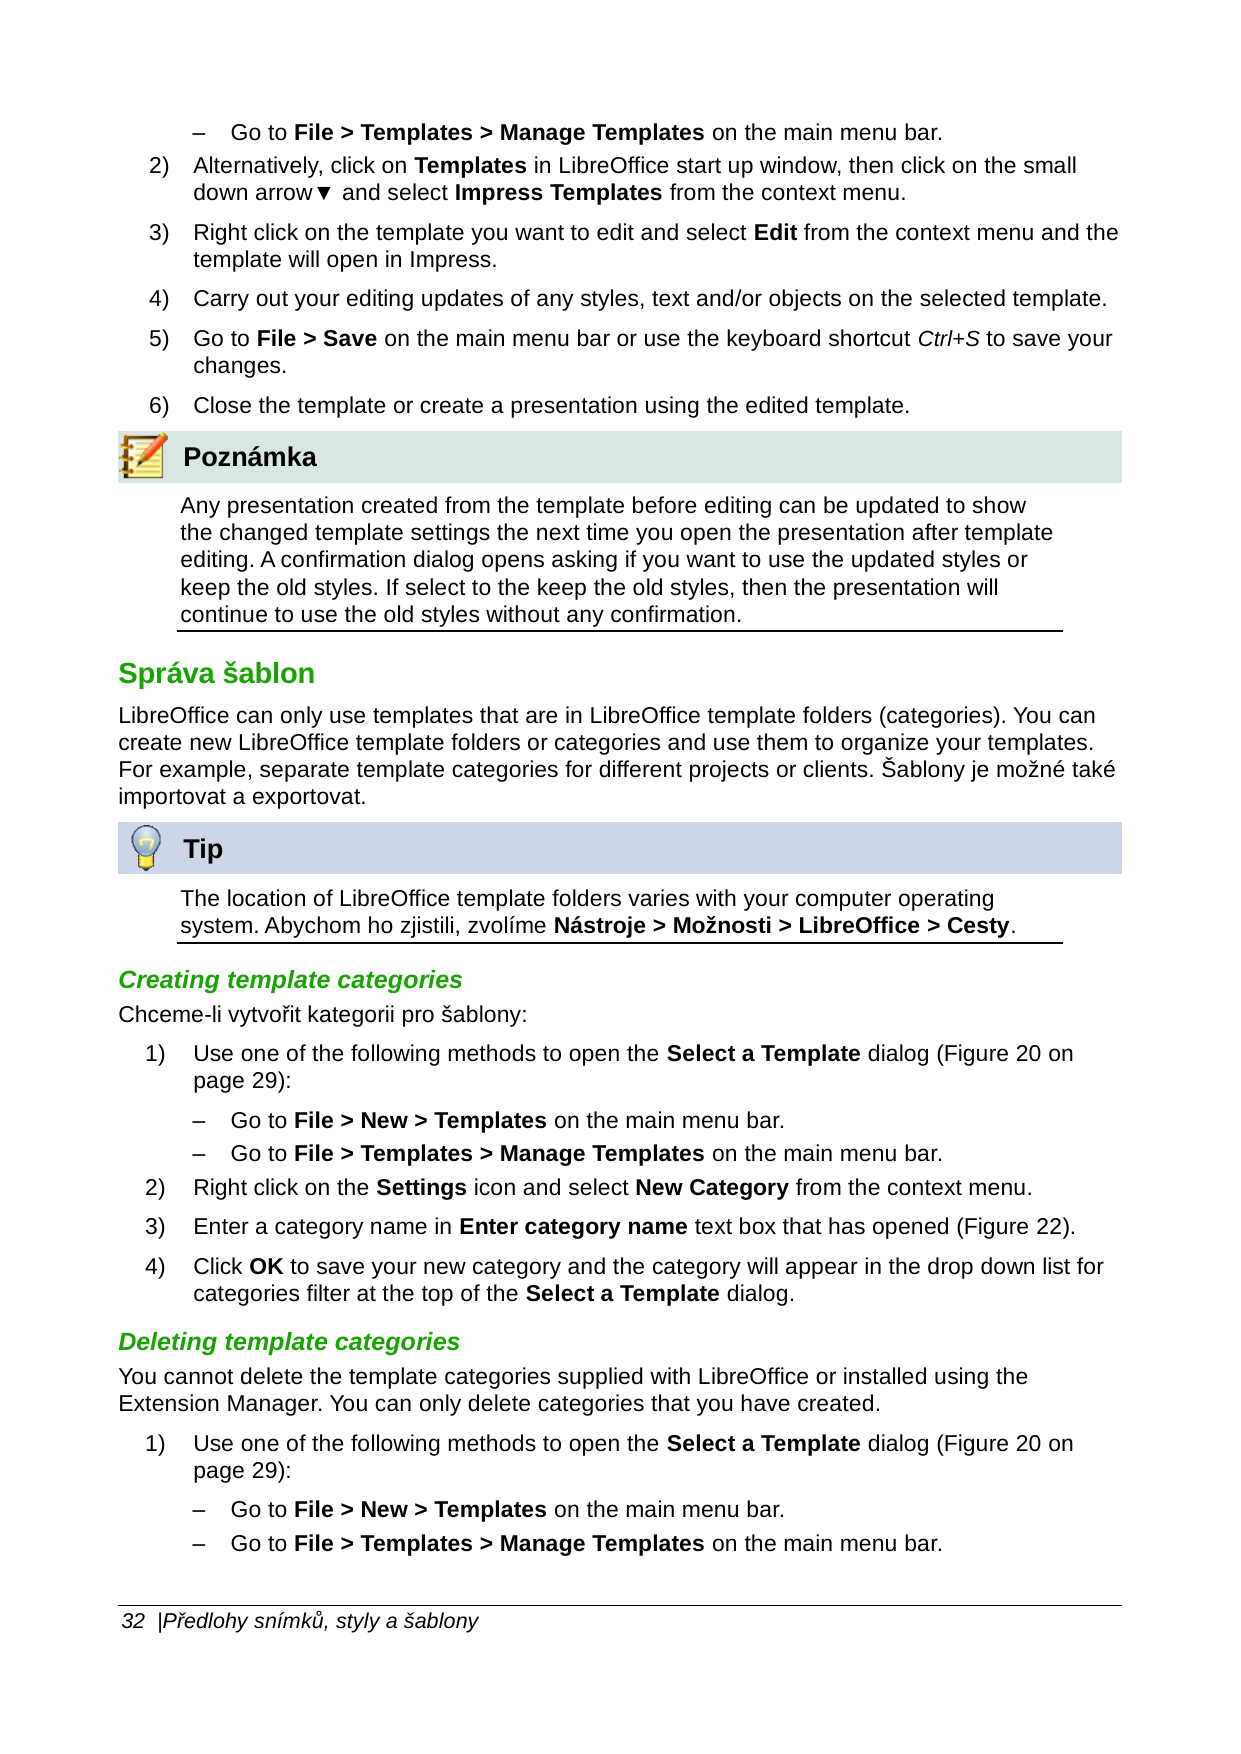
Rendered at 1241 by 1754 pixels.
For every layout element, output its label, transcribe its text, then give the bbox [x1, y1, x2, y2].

picture [119, 823, 170, 874]
subtitle Poznámka [118, 438, 1122, 479]
list Enter a category name in Enter category name text box that has opened (Figure 22). [165, 1212, 1122, 1239]
list Right click on the template you want to edit and select Edit from the context menu and the template will open in Impress. [169, 218, 1122, 272]
list Close the template or create a presentation using the edited template. [169, 391, 1122, 418]
list Right click on the Settings icon and select New Category from the context menu. [165, 1173, 1122, 1200]
text Any presentation created from the template before editing can be updated to show the changed template settings the next time you open the presentation after template editing. A confirmation dialog opens asking if you want to use the updated styles or keep the old styles. If select to the keep the old styles, then the presentation will continue to use the old styles without any confirmation. [177, 489, 1063, 630]
subtitle Creating template categories [118, 965, 1122, 994]
list Carry out your editing updates of any styles, text and/or objects on the selected template. [169, 285, 1122, 312]
subtitle Tip [118, 830, 1122, 870]
text The location of LibreOffice template folders varies with your computer operating system. Abychom ho zjistili, zvolíme Nástroje > Možnosti > LibreOffice > Cesty. [177, 882, 1063, 942]
list Go to File > Templates > Manage Templates on the main menu bar. [192, 1139, 1122, 1167]
list Use one of the following methods to open the Select a Template dialog (Figure 20 on page 26): [165, 1039, 1122, 1094]
list Go to File > New > Templates on the main menu bar. [192, 1496, 1122, 1523]
subtitle Deleting template categories [118, 1327, 1122, 1356]
list Alternatively, click on Templates in LibreOffice start up window, then click on the small down arrow▼ and select Impress Templates from the context menu. [169, 151, 1122, 206]
list Click OK to save your new category and the category will appear in the drop down list for categories filter at the top of the Select a Template dialog. [165, 1252, 1122, 1306]
list Use one of the following methods to open the Select a Template dialog (Figure 20 on page 26): [165, 1429, 1122, 1483]
text You cannot delete the template categories supplied with LibreOffice or installed using the Extension Manager. You can only delete categories that you have created. [118, 1362, 1122, 1416]
list Go to File > Save on the main menu bar or use the keyboard shortcut Ctrl+S to save your changes. [169, 324, 1122, 378]
text Chceme-li vytvořit kategorii pro šablony: [118, 1000, 1122, 1027]
text LibreOffice can only use templates that are in LibreOffice template folders (categories). You can create new LibreOffice template folders or categories and use them to organize your templates. For example, separate template categories for different projects or clients. Šablony je možné také importovat a exportovat. [118, 701, 1122, 809]
list Go to File > Templates > Manage Templates on the main menu bar. [192, 1529, 1122, 1556]
picture [119, 431, 170, 482]
subtitle Správa šablon [118, 656, 1122, 689]
list Go to File > New > Templates on the main menu bar. [192, 1106, 1122, 1133]
list Go to File > Templates > Manage Templates on the main menu bar. [192, 118, 1122, 145]
